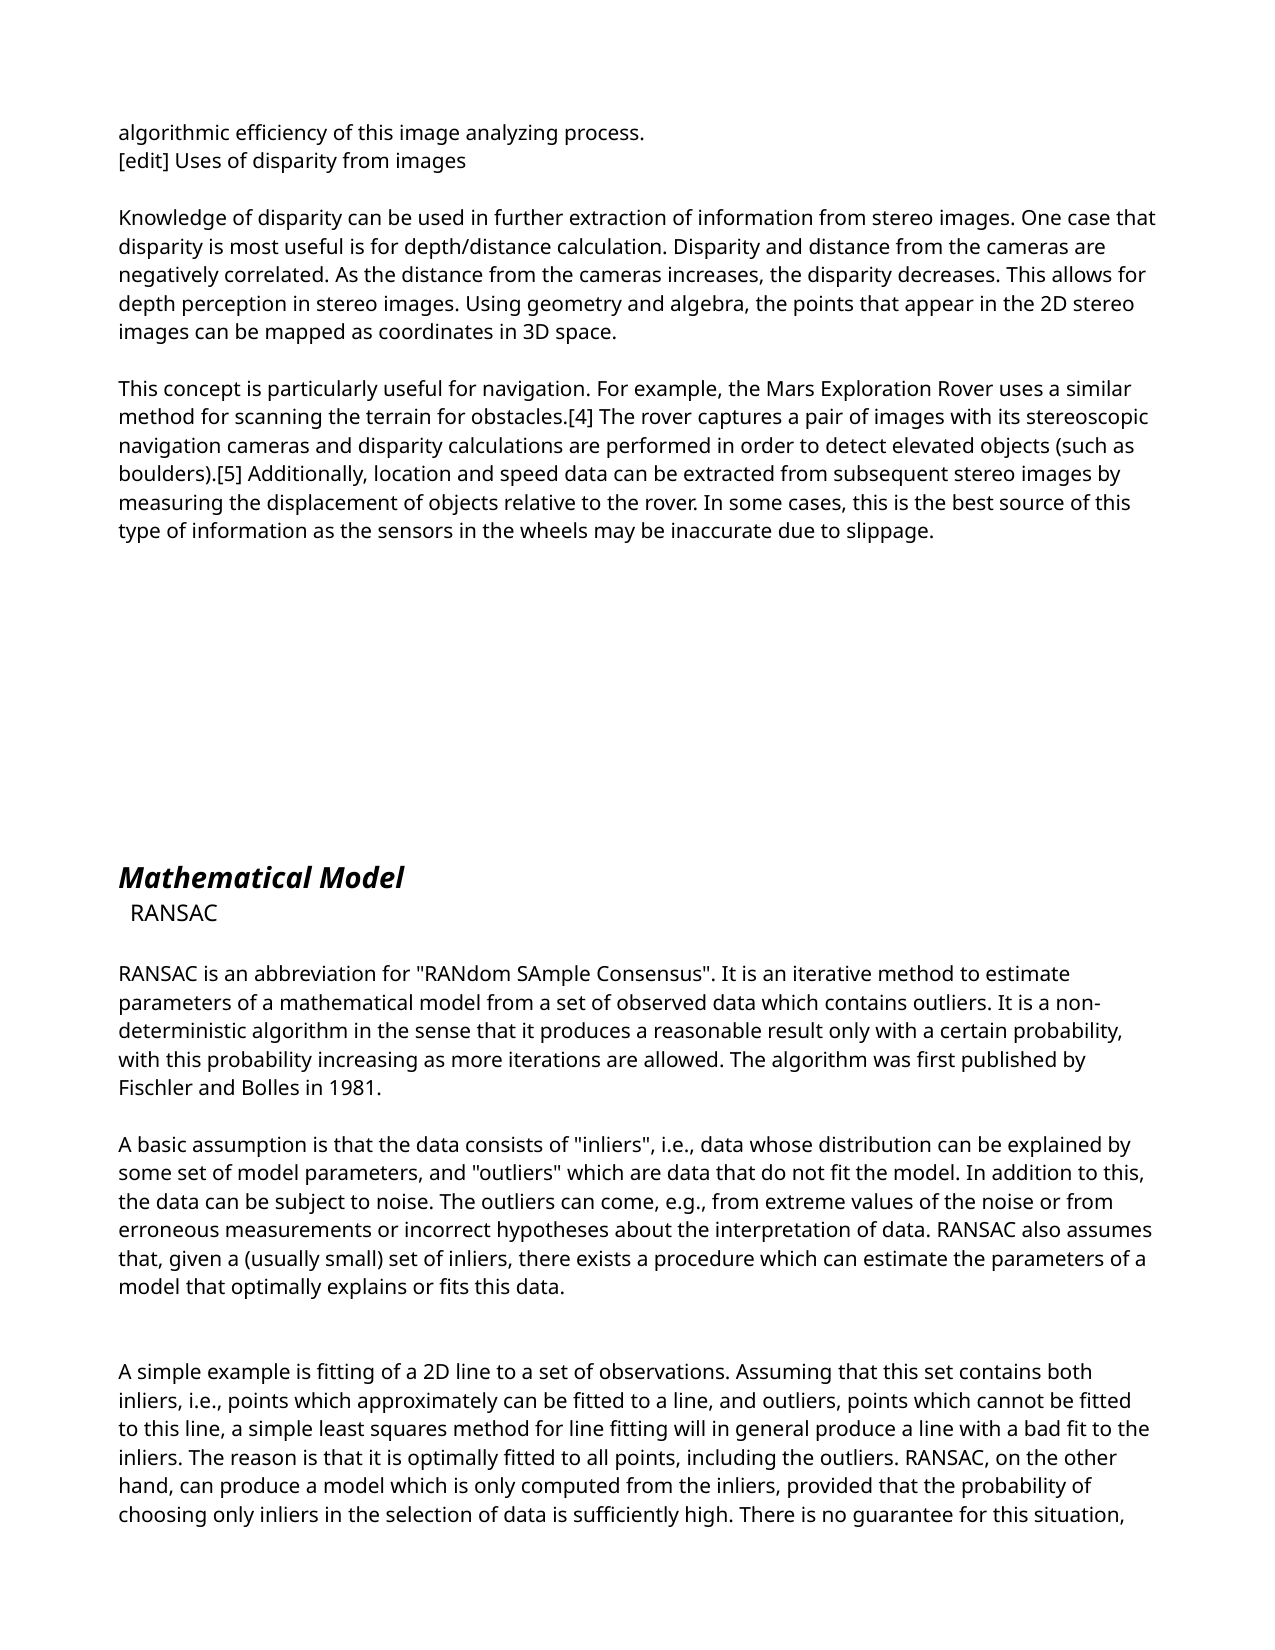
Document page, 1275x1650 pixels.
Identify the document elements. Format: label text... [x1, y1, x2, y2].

text RANSAC [118, 897, 1157, 928]
text A simple example is fitting of a 2D line to a set of observations. Assuming that this set contains both inliers, i.e., points which approximately can be fitted to a line, and outliers, points which cannot be fitted to this line, a simple least squares method for line fitting will in general produce a line with a bad fit to the inliers. The reason is that it is optimally fitted to all points, including the outliers. RANSAC, on the other hand, can produce a model which is only computed from the inliers, provided that the probability of choosing only inliers in the selection of data is sufficiently high. There is no guarantee for this situation, [118, 1357, 1157, 1528]
text [edit] Uses of disparity from images [118, 147, 1157, 175]
text A basic assumption is that the data consists of "inliers", i.e., data whose distribution can be explained by some set of model parameters, and "outliers" which are data that do not fit the model. In addition to this, the data can be subject to noise. The outliers can come, e.g., from extreme values of the noise or from erroneous measurements or incorrect hypotheses about the interpretation of data. RANSAC also assumes that, given a (usually small) set of inliers, there exists a procedure which can estimate the parameters of a model that optimally explains or fits this data. [118, 1130, 1157, 1301]
text Mathematical Model [118, 857, 1157, 897]
text Knowledge of disparity can be used in further extraction of information from stereo images. One case that disparity is most useful is for depth/distance calculation. Disparity and distance from the cameras are negatively correlated. As the distance from the cameras increases, the disparity decreases. This allows for depth perception in stereo images. Using geometry and algebra, the points that appear in the 2D stereo images can be mapped as coordinates in 3D space. [118, 203, 1157, 346]
text algorithmic efficiency of this image analyzing process. [118, 118, 1157, 147]
text RANSAC is an abbreviation for "RANdom SAmple Consensus". It is an iterative method to estimate parameters of a mathematical model from a set of observed data which contains outliers. It is a non-deterministic algorithm in the sense that it produces a reasonable result only with a certain probability, with this probability increasing as more iterations are allowed. The algorithm was first published by Fischler and Bolles in 1981. [118, 959, 1157, 1102]
text This concept is particularly useful for navigation. For example, the Mars Exploration Rover uses a similar method for scanning the terrain for obstacles.[4] The rover captures a pair of images with its stereoscopic navigation cameras and disparity calculations are performed in order to detect elevated objects (such as boulders).[5] Additionally, location and speed data can be extracted from subsequent stereo images by measuring the displacement of objects relative to the rover. In some cases, this is the best source of this type of information as the sensors in the wheels may be inaccurate due to slippage. [118, 374, 1157, 545]
